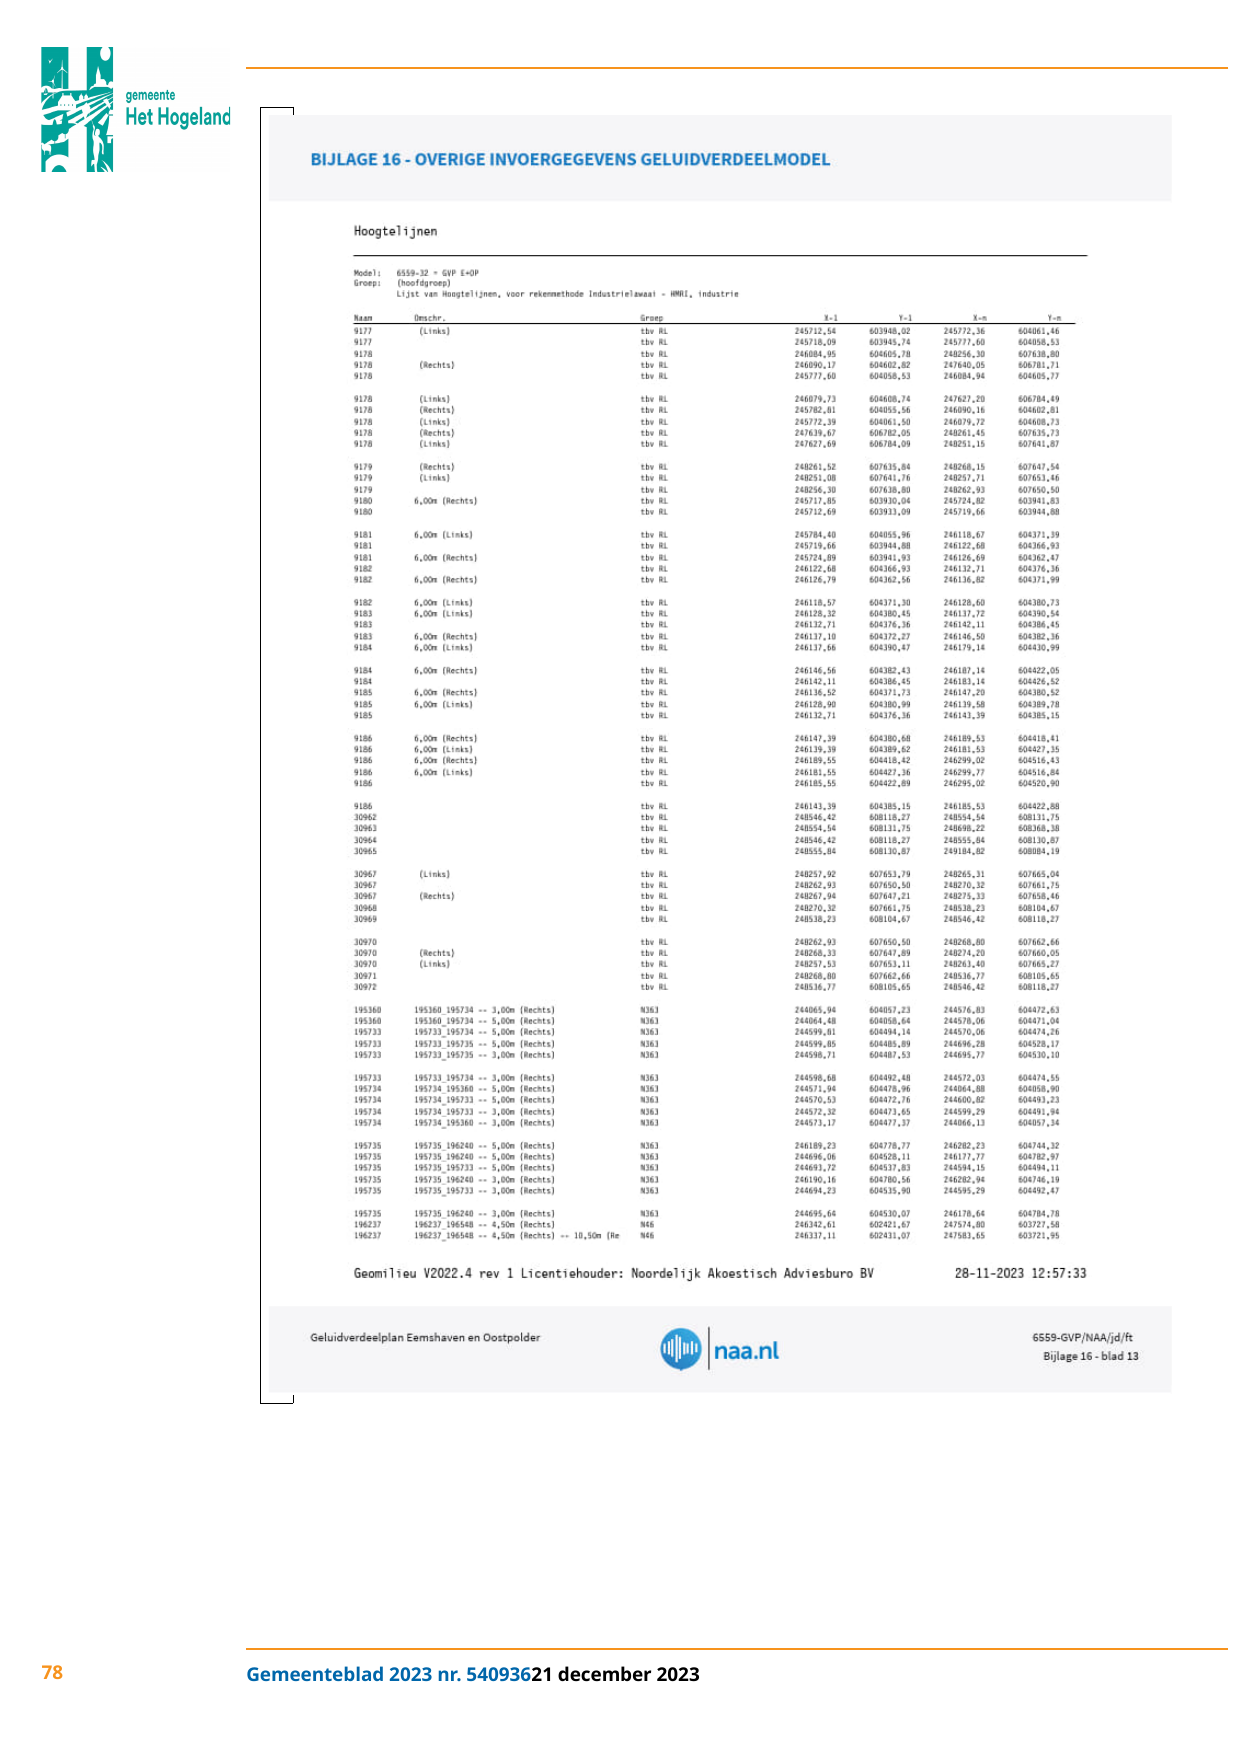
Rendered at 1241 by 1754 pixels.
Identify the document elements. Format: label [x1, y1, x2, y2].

picture [41, 47, 231, 172]
picture [268, 115, 1173, 1395]
